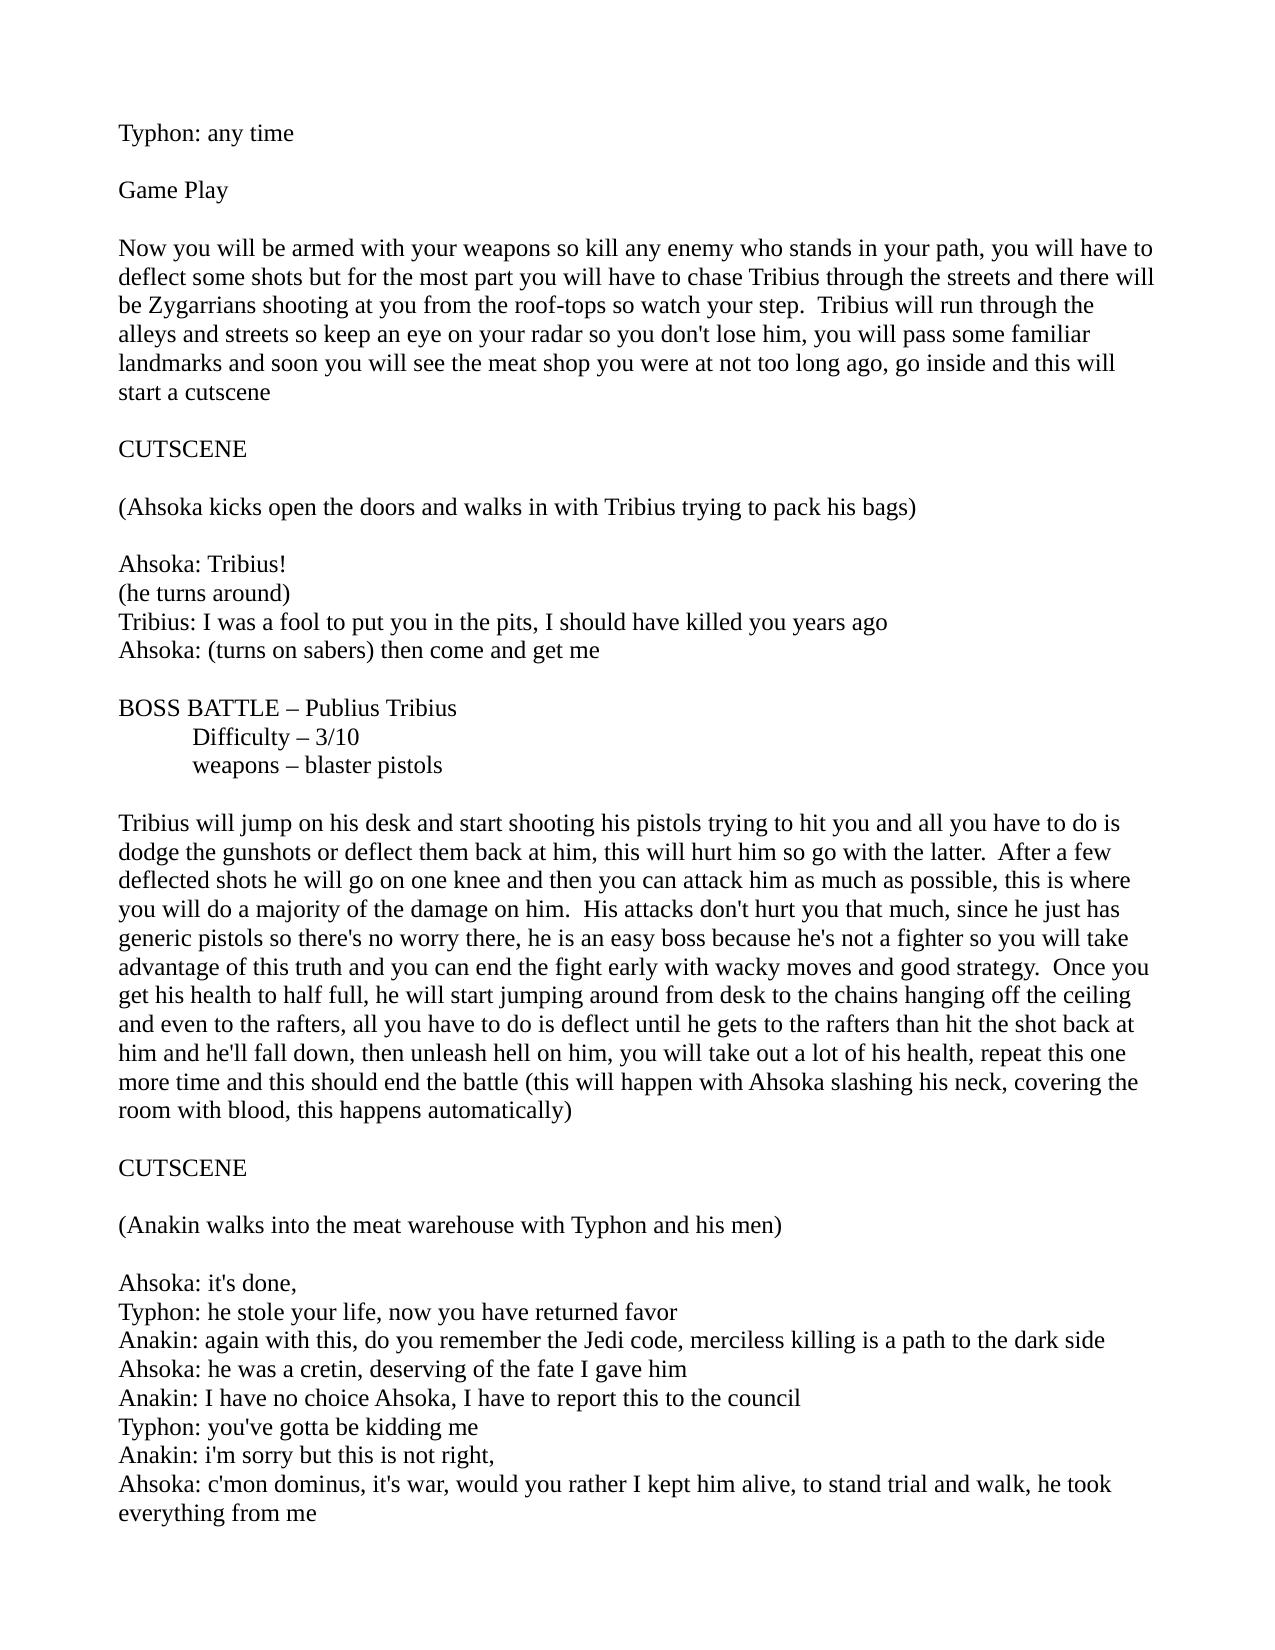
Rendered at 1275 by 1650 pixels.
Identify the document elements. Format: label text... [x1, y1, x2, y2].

text BOSS BATTLE – Publius Tribius [118, 693, 1157, 722]
text CUTSCENE [118, 1153, 1157, 1182]
text Tribius will jump on his desk and start shooting his pistols trying to hit you and all you have to do is dodge the gunshots or deflect them back at him, this will hurt him so go with the latter. After a few deflected shots he will go on one knee and then you can attack him as much as possible, this is where you will do a majority of the damage on him. His attacks don't hurt you that much, since he just has generic pistols so there's no worry there, he is an easy boss because he's not a fighter so you will take advantage of this truth and you can end the fight early with wacky moves and good strategy. Once you get his health to half full, he will start jumping around from desk to the chains hanging off the ceiling and even to the rafters, all you have to do is deflect until he gets to the rafters than hit the shot back at him and he'll fall down, then unleash hell on him, you will take out a lot of his health, repeat this one more time and this should end the battle (this will happen with Ahsoka slashing his neck, covering the room with blood, this happens automatically) [118, 808, 1157, 1124]
text Ahsoka: Tribius! [118, 549, 1157, 578]
text Ahsoka: c'mon dominus, it's war, would you rather I kept him alive, to stand trial and walk, he took everything from me [118, 1469, 1157, 1527]
text Anakin: again with this, do you remember the Jedi code, merciless killing is a path to the dark side [118, 1326, 1157, 1354]
text Ahsoka: it's done, [118, 1268, 1157, 1297]
text Ahsoka: (turns on sabers) then come and get me [118, 636, 1157, 664]
text CUTSCENE [118, 434, 1157, 463]
text Typhon: any time [118, 118, 1157, 147]
text (Ahsoka kicks open the doors and walks in with Tribius trying to pack his bags) [118, 492, 1157, 521]
text (Anakin walks into the meat warehouse with Typhon and his men) [118, 1211, 1157, 1239]
text Typhon: he stole your life, now you have returned favor [118, 1297, 1157, 1326]
text Tribius: I was a fool to put you in the pits, I should have killed you years ago [118, 607, 1157, 636]
text Difficulty – 3/10 [118, 722, 1157, 751]
text (he turns around) [118, 578, 1157, 607]
text Typhon: you've gotta be kidding me [118, 1412, 1157, 1441]
text weapons – blaster pistols [118, 751, 1157, 779]
text Game Play [118, 176, 1157, 204]
text Anakin: I have no choice Ahsoka, I have to report this to the council [118, 1383, 1157, 1412]
text Now you will be armed with your weapons so kill any enemy who stands in your path, you will have to deflect some shots but for the most part you will have to chase Tribius through the streets and there will be Zygarrians shooting at you from the roof-tops so watch your step. Tribius will run through the alleys and streets so keep an eye on your radar so you don't lose him, you will pass some familiar landmarks and soon you will see the meat shop you were at not too long ago, go inside and this will start a cutscene [118, 233, 1157, 406]
text Ahsoka: he was a cretin, deserving of the fate I gave him [118, 1354, 1157, 1383]
text Anakin: i'm sorry but this is not right, [118, 1441, 1157, 1469]
